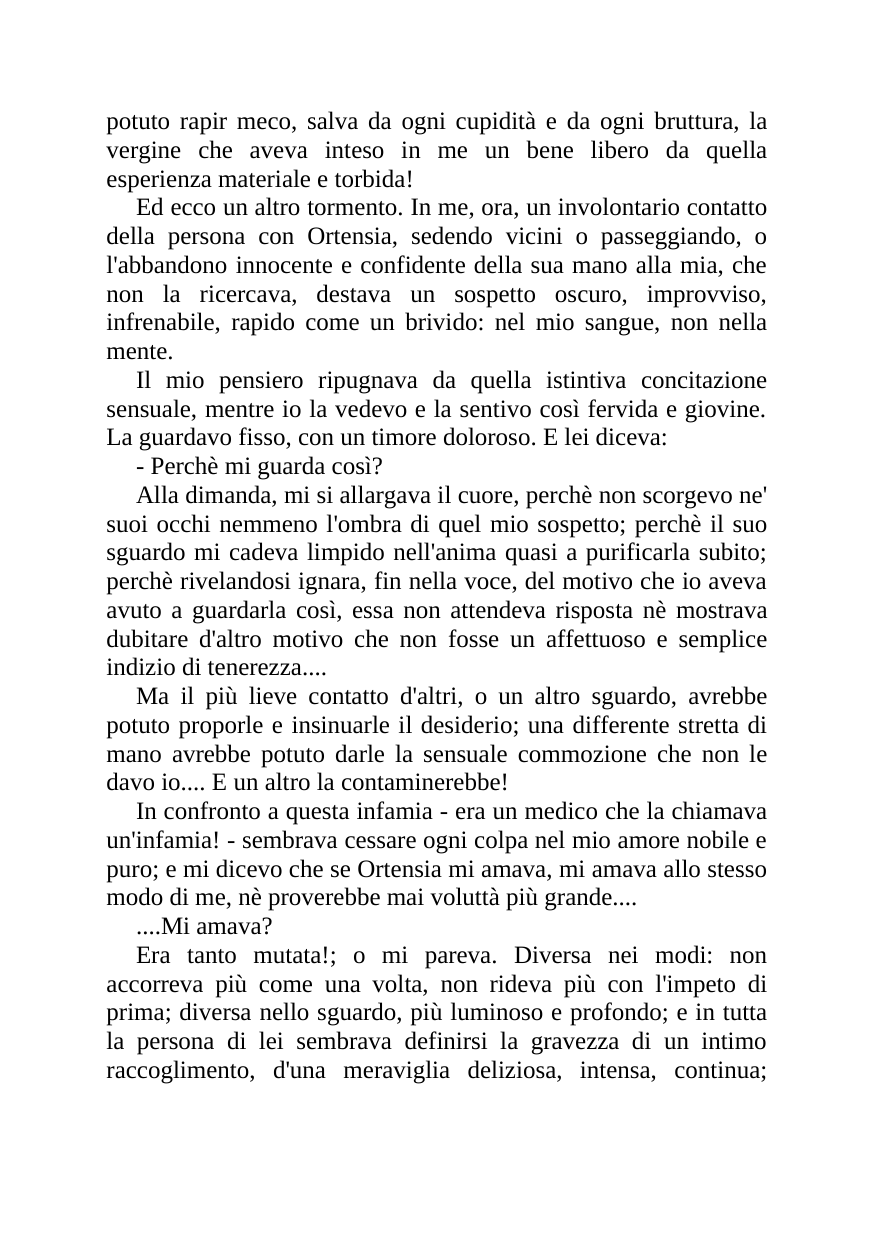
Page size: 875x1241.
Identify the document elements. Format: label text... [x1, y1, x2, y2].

text Era tanto mutata!; o mi pareva. Diversa nei modi: non accorreva più come una volta, non rideva più con l'impeto di prima; diversa nello sguardo, più luminoso e profondo; e in tutta la persona di lei sembrava definirsi la gravezza di un intimo raccoglimento, d'una meraviglia deliziosa, intensa, continua; [106, 940, 768, 1084]
text In confronto a questa infamia - era un medico che la chiamava un'infamia! - sembrava cessare ogni colpa nel mio amore nobile e puro; e mi dicevo che se Ortensia mi amava, mi amava allo stesso modo di me, nè proverebbe mai voluttà più grande.... [106, 796, 768, 911]
text ....Mi amava? [106, 911, 768, 940]
text - Perchè mi guarda così? [106, 451, 768, 480]
text Ed ecco un altro tormento. In me, ora, un involontario contatto della persona con Ortensia, sedendo vicini o passeggiando, o l'abbandono innocente e confidente della sua mano alla mia, che non la ricercava, destava un sospetto oscuro, improvviso, infrenabile, rapido come un brivido: nel mio sangue, non nella mente. [106, 192, 768, 365]
text Il mio pensiero ripugnava da quella istintiva concitazione sensuale, mentre io la vedevo e la sentivo così fervida e giovine. La guardavo fisso, con un timore doloroso. E lei diceva: [106, 365, 768, 451]
text potuto rapir meco, salva da ogni cupidità e da ogni bruttura, la vergine che aveva inteso in me un bene libero da quella esperienza materiale e torbida! [106, 106, 768, 192]
text Alla dimanda, mi si allargava il cuore, perchè non scorgevo ne' suoi occhi nemmeno l'ombra di quel mio sospetto; perchè il suo sguardo mi cadeva limpido nell'anima quasi a purificarla subito; perchè rivelandosi ignara, fin nella voce, del motivo che io aveva avuto a guardarla così, essa non attendeva risposta nè mostrava dubitare d'altro motivo che non fosse un affettuoso e semplice indizio di tenerezza.... [106, 480, 768, 681]
text Ma il più lieve contatto d'altri, o un altro sguardo, avrebbe potuto proporle e insinuarle il desiderio; una differente stretta di mano avrebbe potuto darle la sensuale commozione che non le davo io.... E un altro la contaminerebbe! [106, 681, 768, 796]
